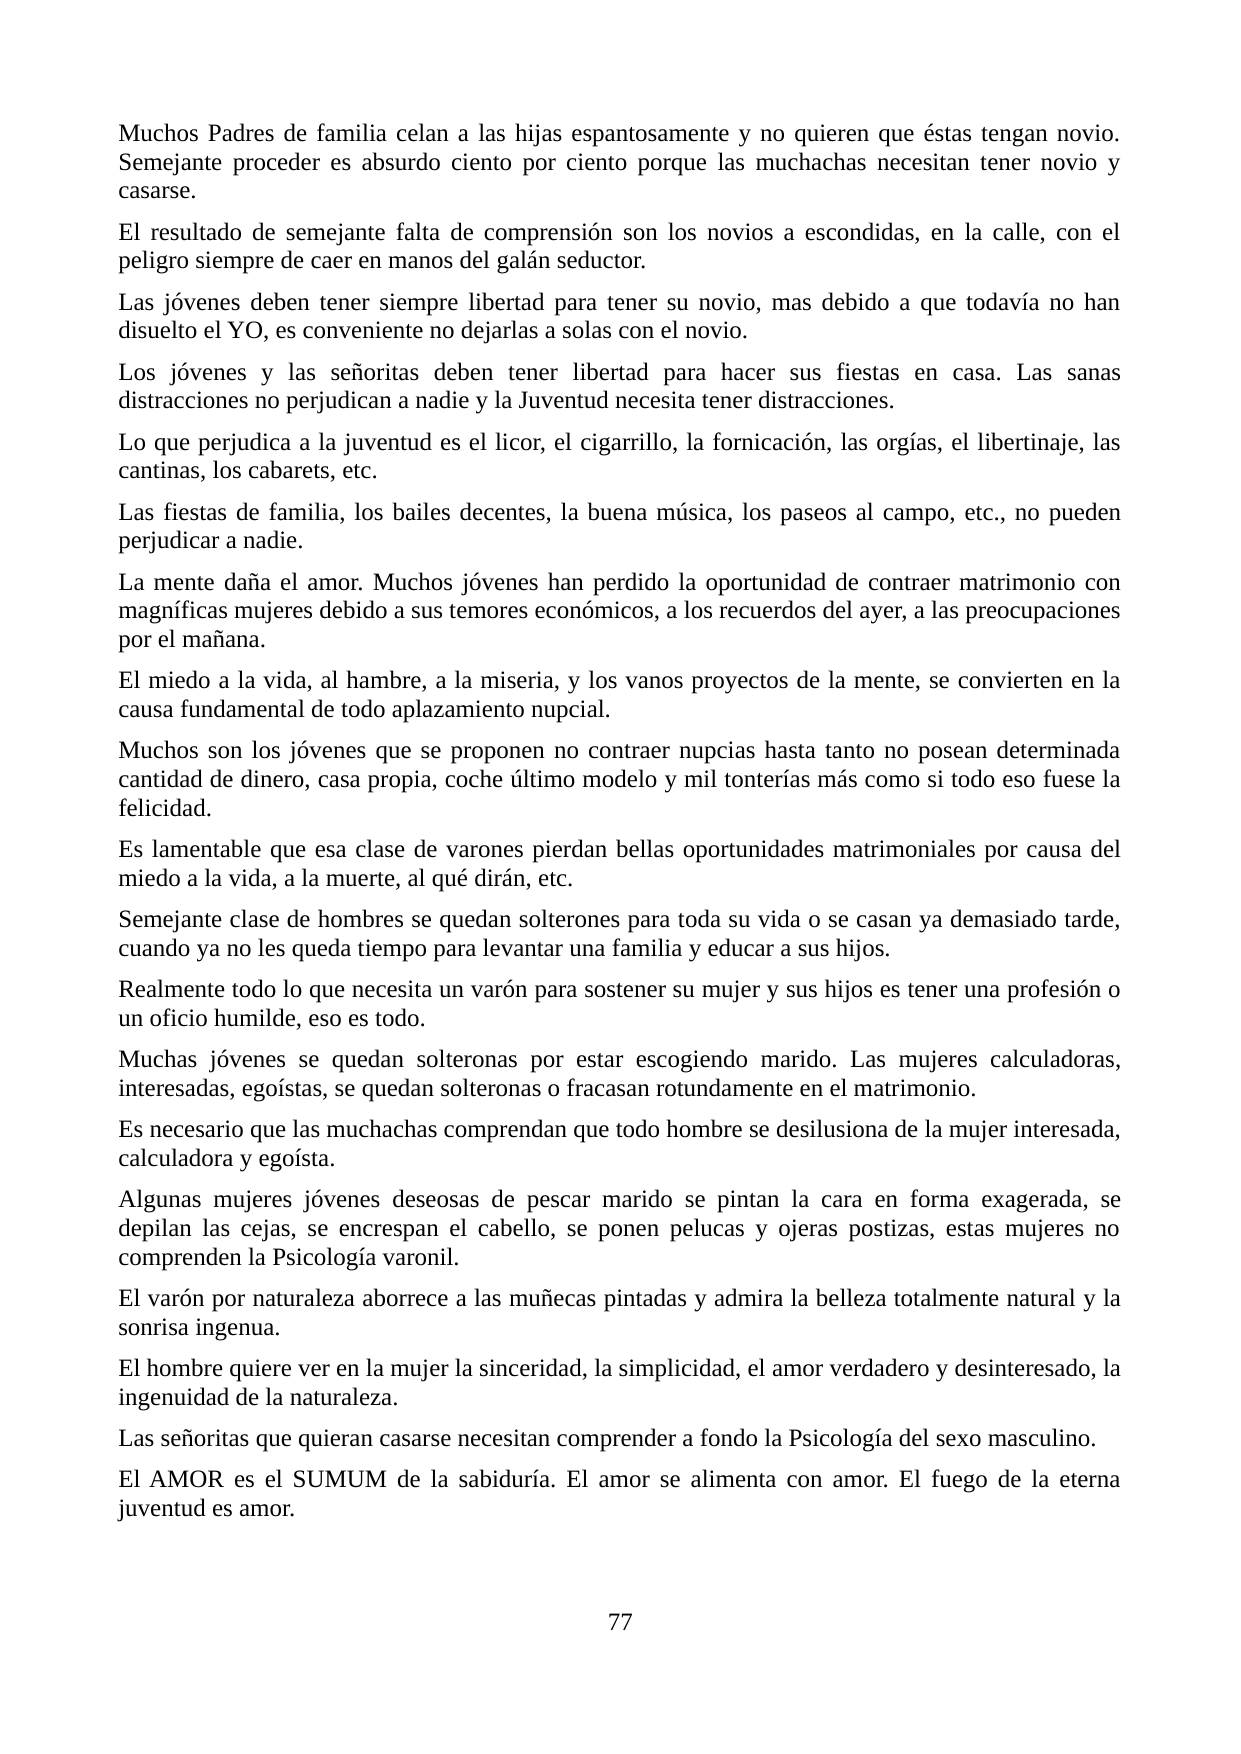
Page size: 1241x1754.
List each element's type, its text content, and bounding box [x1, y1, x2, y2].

text Realmente todo lo que necesita un varón para sostener su mujer y sus hijos es tener una profesión o un oficio humilde, eso es todo. [118, 974, 1122, 1032]
text El hombre quiere ver en la mujer la sinceridad, la simplicidad, el amor verdadero y desinteresado, la ingenuidad de la naturaleza. [118, 1353, 1122, 1411]
text El miedo a la vida, al hambre, a la miseria, y los vanos proyectos de la mente, se convierten en la causa fundamental de todo aplazamiento nupcial. [118, 666, 1122, 723]
text Muchos son los jóvenes que se proponen no contraer nupcias hasta tanto no posean determinada cantidad de dinero, casa propia, coche último modelo y mil tonterías más como si todo eso fuese la felicidad. [118, 736, 1122, 822]
text Algunas mujeres jóvenes deseosas de pescar marido se pintan la cara en forma exagerada, se depilan las cejas, se encrespan el cabello, se ponen pelucas y ojeras postizas, estas mujeres no comprenden la Psicología varonil. [118, 1184, 1122, 1271]
text La mente daña el amor. Muchos jóvenes han perdido la oportunidad de contraer matrimonio con magníficas mujeres debido a sus temores económicos, a los recuerdos del ayer, a las preocupaciones por el mañana. [118, 567, 1122, 653]
text Lo que perjudica a la juventud es el licor, el cigarrillo, la fornicación, las orgías, el libertinaje, las cantinas, los cabarets, etc. [118, 427, 1122, 484]
text Muchos Padres de familia celan a las hijas espantosamente y no quieren que éstas tengan novio. Semejante proceder es absurdo ciento por ciento porque las muchachas necesitan tener novio y casarse. [118, 118, 1122, 204]
text Las jóvenes deben tener siempre libertad para tener su novio, mas debido a que todavía no han disuelto el YO, es conveniente no dejarlas a solas con el novio. [118, 287, 1122, 344]
text Es necesario que las muchachas comprendan que todo hombre se desilusiona de la mujer interesada, calculadora y egoísta. [118, 1114, 1122, 1172]
text El varón por naturaleza aborrece a las muñecas pintadas y admira la belleza totalmente natural y la sonrisa ingenua. [118, 1283, 1122, 1341]
text Las fiestas de familia, los bailes decentes, la buena música, los paseos al campo, etc., no pueden perjudicar a nadie. [118, 497, 1122, 554]
text Los jóvenes y las señoritas deben tener libertad para hacer sus fiestas en casa. Las sanas distracciones no perjudican a nadie y la Juventud necesita tener distracciones. [118, 357, 1122, 414]
text Es lamentable que esa clase de varones pierdan bellas oportunidades matrimoniales por causa del miedo a la vida, a la muerte, al qué dirán, etc. [118, 834, 1122, 892]
text Semejante clase de hombres se quedan solterones para toda su vida o se casan ya demasiado tarde, cuando ya no les queda tiempo para levantar una familia y educar a sus hijos. [118, 904, 1122, 962]
text El AMOR es el SUMUM de la sabiduría. El amor se alimenta con amor. El fuego de la eterna juventud es amor. [118, 1464, 1122, 1522]
text Muchas jóvenes se quedan solteronas por estar escogiendo marido. Las mujeres calculadoras, interesadas, egoístas, se quedan solteronas o fracasan rotundamente en el matrimonio. [118, 1044, 1122, 1102]
text Las señoritas que quieran casarse necesitan comprender a fondo la Psicología del sexo masculino. [118, 1423, 1122, 1452]
text El resultado de semejante falta de comprensión son los novios a escondidas, en la calle, con el peligro siempre de caer en manos del galán seductor. [118, 217, 1122, 274]
